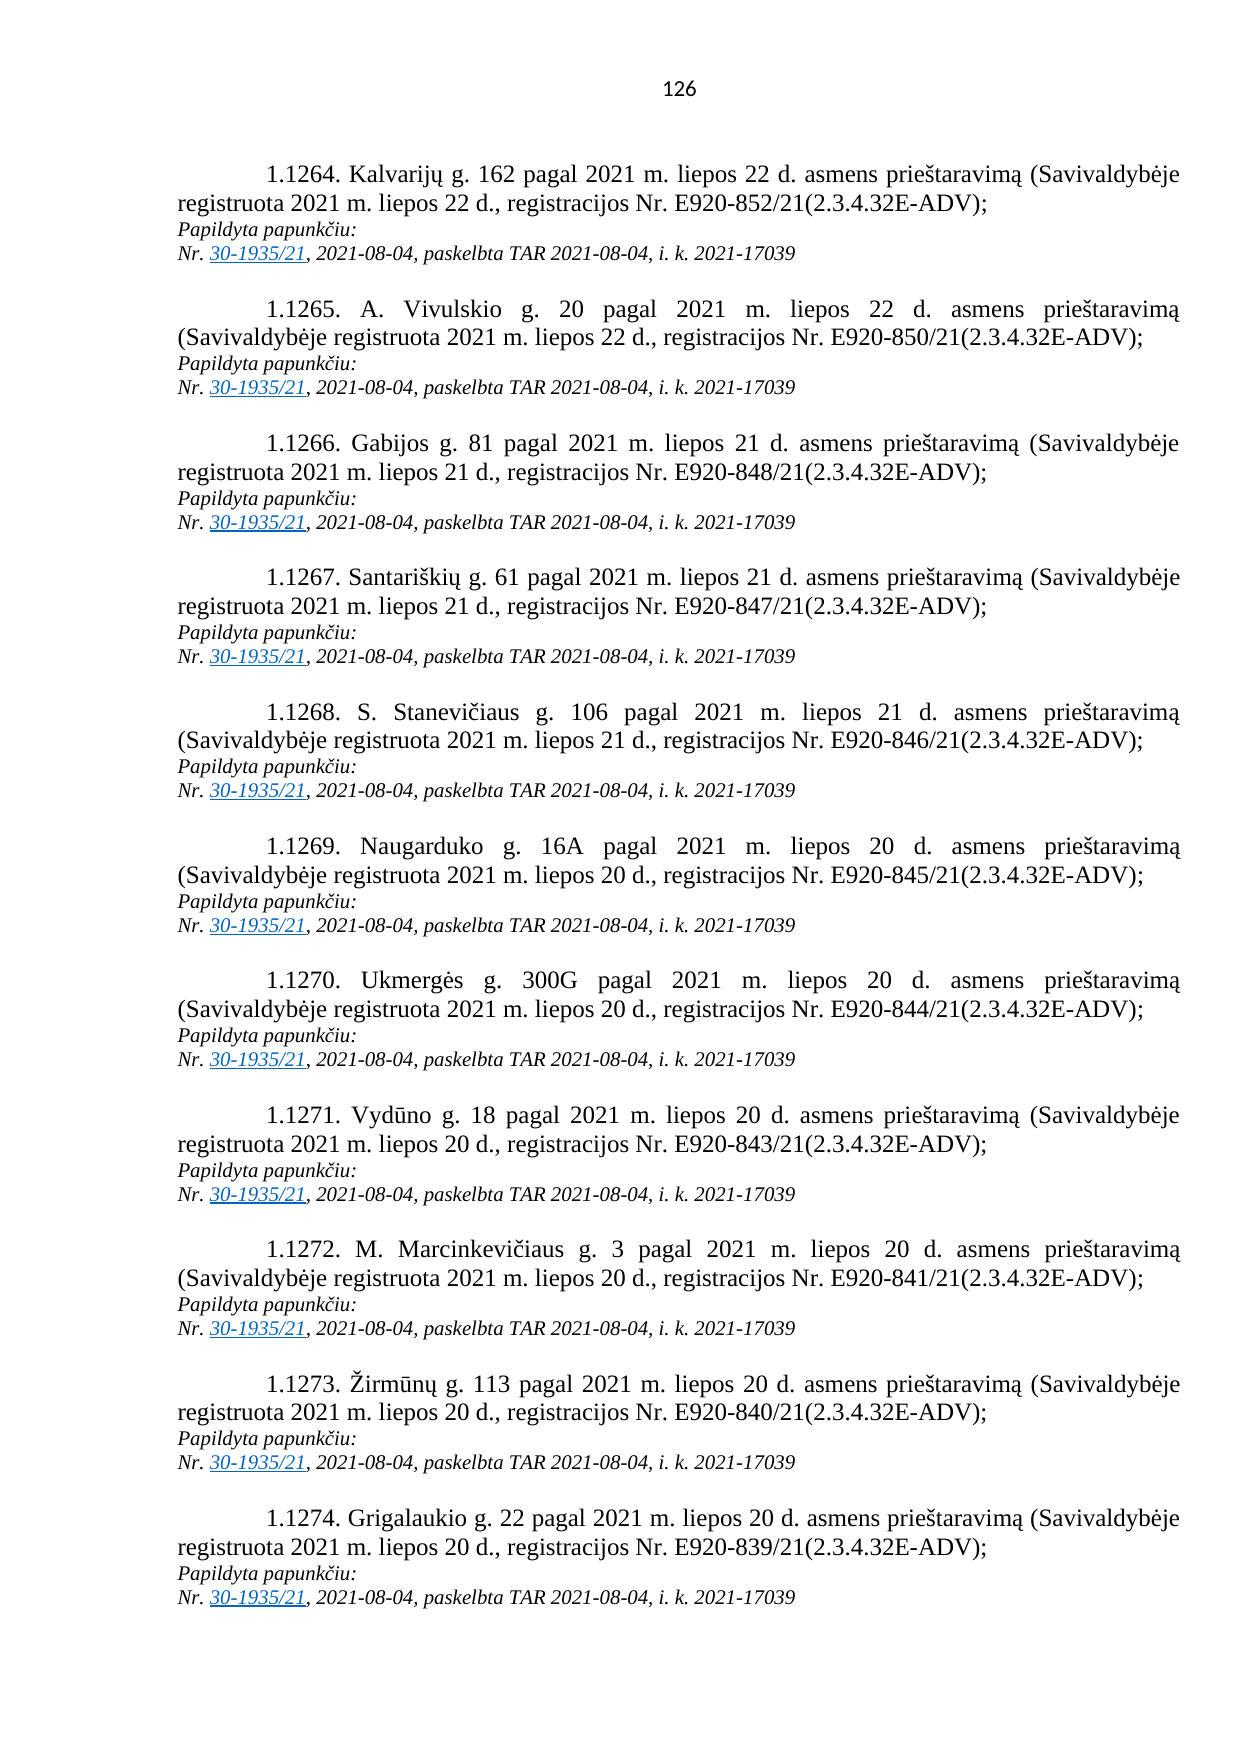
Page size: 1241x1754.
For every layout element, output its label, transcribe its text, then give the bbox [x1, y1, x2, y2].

text Papildyta papunkčiu: [177, 486, 1181, 510]
text Nr. 30-1935/21, 2021-08-04, paskelbta TAR 2021-08-04, i. k. 2021-17039 [177, 1585, 1181, 1609]
text 1.1271. Vydūno g. 18 pagal 2021 m. liepos 20 d. asmens prieštaravimą (Savivaldybėje registruota 2021 m. liepos 20 d., registracijos Nr. E920-843/21(2.3.4.32E-ADV); [177, 1100, 1181, 1157]
text 1.1270. Ukmergės g. 300G pagal 2021 m. liepos 20 d. asmens prieštaravimą (Savivaldybėje registruota 2021 m. liepos 20 d., registracijos Nr. E920-844/21(2.3.4.32E-ADV); [177, 966, 1181, 1023]
text 1.1266. Gabijos g. 81 pagal 2021 m. liepos 21 d. asmens prieštaravimą (Savivaldybėje registruota 2021 m. liepos 21 d., registracijos Nr. E920-848/21(2.3.4.32E-ADV); [177, 428, 1181, 486]
text Nr. 30-1935/21, 2021-08-04, paskelbta TAR 2021-08-04, i. k. 2021-17039 [177, 241, 1181, 265]
text Papildyta papunkčiu: [177, 1023, 1181, 1047]
text Nr. 30-1935/21, 2021-08-04, paskelbta TAR 2021-08-04, i. k. 2021-17039 [177, 1182, 1181, 1206]
text Papildyta papunkčiu: [177, 1426, 1181, 1450]
text Nr. 30-1935/21, 2021-08-04, paskelbta TAR 2021-08-04, i. k. 2021-17039 [177, 510, 1181, 534]
text Papildyta papunkčiu: [177, 217, 1181, 241]
text Papildyta papunkčiu: [177, 620, 1181, 644]
text Nr. 30-1935/21, 2021-08-04, paskelbta TAR 2021-08-04, i. k. 2021-17039 [177, 1047, 1181, 1071]
text 1.1274. Grigalaukio g. 22 pagal 2021 m. liepos 20 d. asmens prieštaravimą (Savivaldybėje registruota 2021 m. liepos 20 d., registracijos Nr. E920-839/21(2.3.4.32E-ADV); [177, 1503, 1181, 1561]
text 1.1267. Santariškių g. 61 pagal 2021 m. liepos 21 d. asmens prieštaravimą (Savivaldybėje registruota 2021 m. liepos 21 d., registracijos Nr. E920-847/21(2.3.4.32E-ADV); [177, 562, 1181, 620]
text Papildyta papunkčiu: [177, 889, 1181, 913]
text Nr. 30-1935/21, 2021-08-04, paskelbta TAR 2021-08-04, i. k. 2021-17039 [177, 913, 1181, 937]
text Papildyta papunkčiu: [177, 1292, 1181, 1316]
text Nr. 30-1935/21, 2021-08-04, paskelbta TAR 2021-08-04, i. k. 2021-17039 [177, 1450, 1181, 1474]
text 1.1272. M. Marcinkevičiaus g. 3 pagal 2021 m. liepos 20 d. asmens prieštaravimą (Savivaldybėje registruota 2021 m. liepos 20 d., registracijos Nr. E920-841/21(2.3.4.32E-ADV); [177, 1234, 1181, 1292]
text Papildyta papunkčiu: [177, 754, 1181, 778]
text Nr. 30-1935/21, 2021-08-04, paskelbta TAR 2021-08-04, i. k. 2021-17039 [177, 644, 1181, 668]
text Papildyta papunkčiu: [177, 1157, 1181, 1182]
text 1.1265. A. Vivulskio g. 20 pagal 2021 m. liepos 22 d. asmens prieštaravimą (Savivaldybėje registruota 2021 m. liepos 22 d., registracijos Nr. E920-850/21(2.3.4.32E-ADV); [177, 294, 1181, 351]
text Nr. 30-1935/21, 2021-08-04, paskelbta TAR 2021-08-04, i. k. 2021-17039 [177, 778, 1181, 802]
text Papildyta papunkčiu: [177, 1561, 1181, 1585]
text 1.1269. Naugarduko g. 16A pagal 2021 m. liepos 20 d. asmens prieštaravimą (Savivaldybėje registruota 2021 m. liepos 20 d., registracijos Nr. E920-845/21(2.3.4.32E-ADV); [177, 831, 1181, 889]
text Nr. 30-1935/21, 2021-08-04, paskelbta TAR 2021-08-04, i. k. 2021-17039 [177, 375, 1181, 399]
text Papildyta papunkčiu: [177, 351, 1181, 375]
text 1.1268. S. Stanevičiaus g. 106 pagal 2021 m. liepos 21 d. asmens prieštaravimą (Savivaldybėje registruota 2021 m. liepos 21 d., registracijos Nr. E920-846/21(2.3.4.32E-ADV); [177, 697, 1181, 754]
text Nr. 30-1935/21, 2021-08-04, paskelbta TAR 2021-08-04, i. k. 2021-17039 [177, 1316, 1181, 1340]
text 1.1264. Kalvarijų g. 162 pagal 2021 m. liepos 22 d. asmens prieštaravimą (Savivaldybėje registruota 2021 m. liepos 22 d., registracijos Nr. E920-852/21(2.3.4.32E-ADV); [177, 159, 1181, 217]
text 1.1273. Žirmūnų g. 113 pagal 2021 m. liepos 20 d. asmens prieštaravimą (Savivaldybėje registruota 2021 m. liepos 20 d., registracijos Nr. E920-840/21(2.3.4.32E-ADV); [177, 1369, 1181, 1426]
